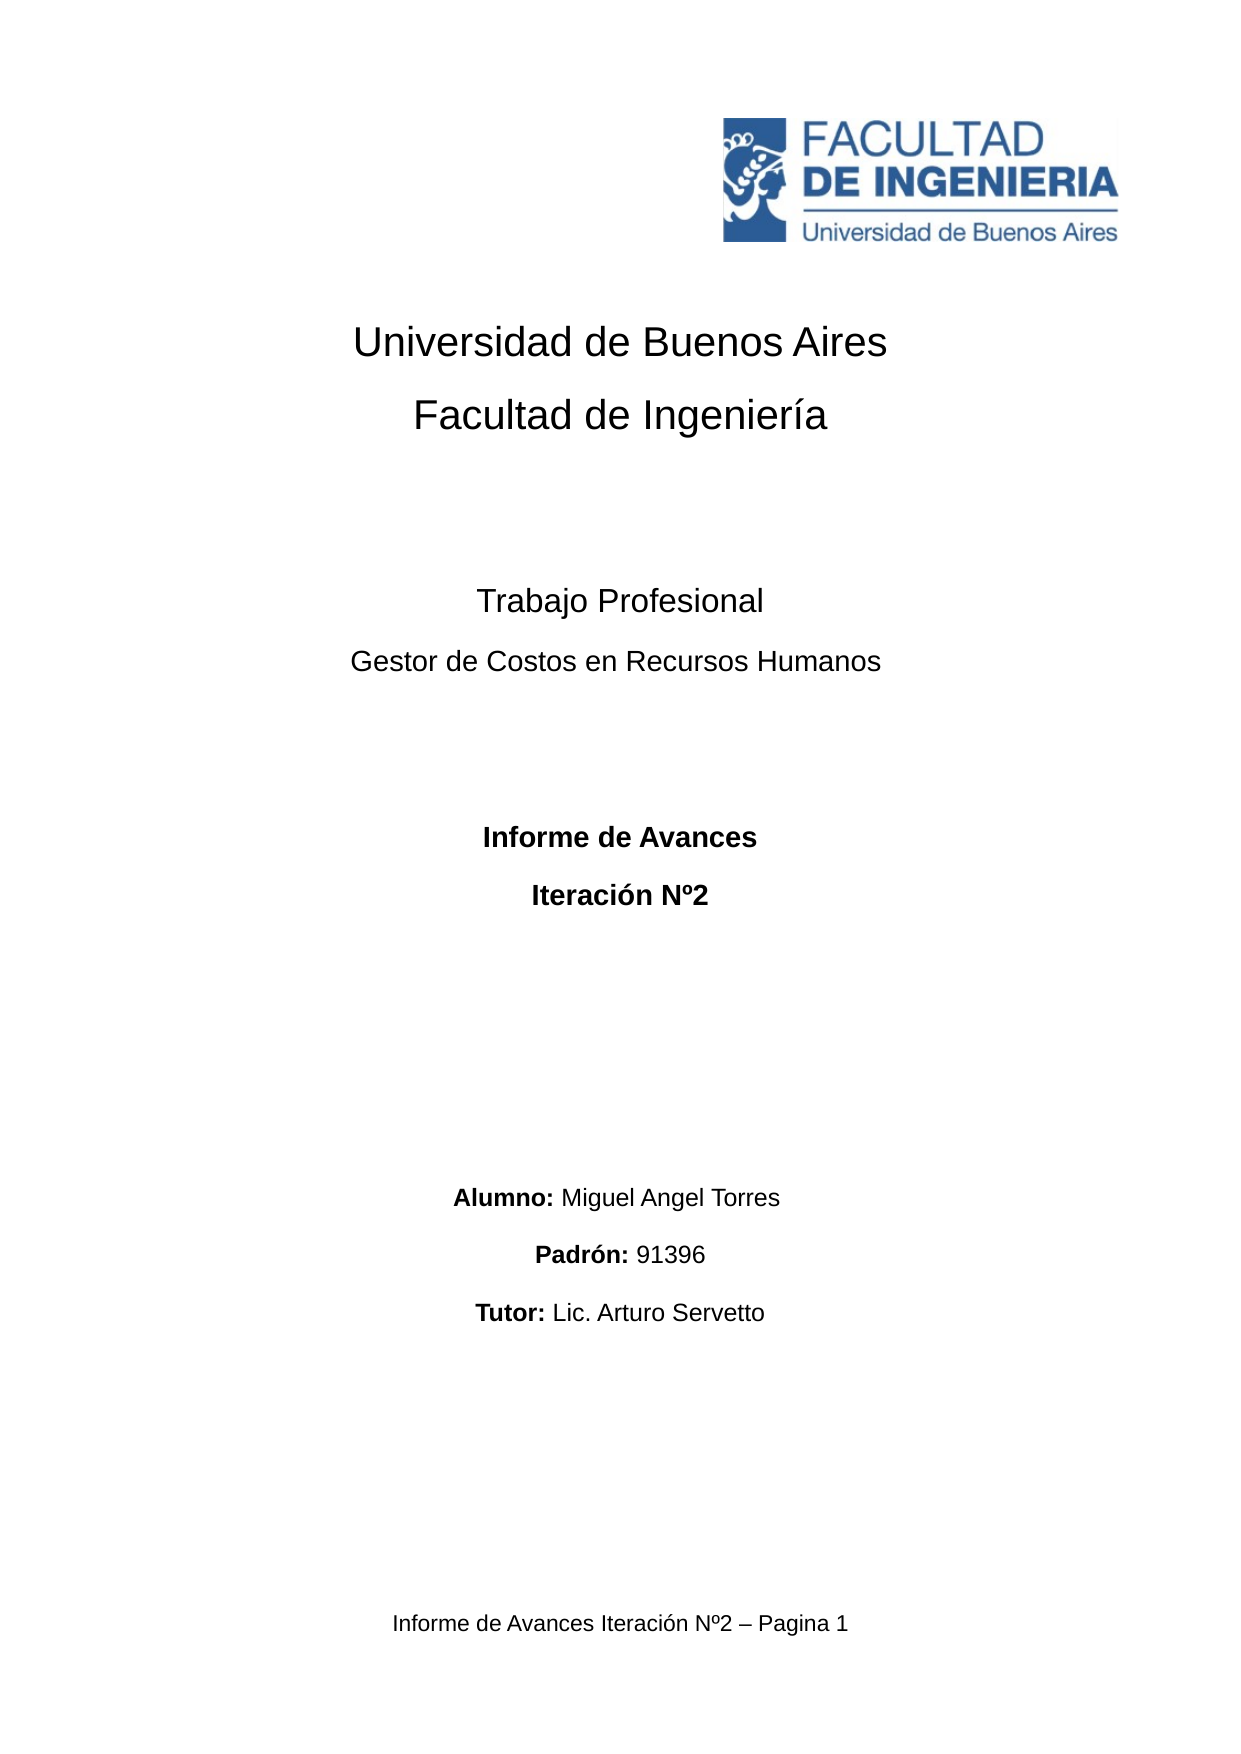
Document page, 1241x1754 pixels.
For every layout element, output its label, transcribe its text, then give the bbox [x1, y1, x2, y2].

title Trabajo Profesional [118, 581, 1122, 619]
title Facultad de Ingeniería [118, 391, 1122, 438]
text Padrón: 91396 [118, 1241, 1122, 1269]
subtitle Iteración Nº2 [118, 878, 1122, 912]
picture [722, 118, 1119, 242]
title Gestor de Costos en Recursos Humanos [118, 644, 1122, 678]
text Alumno: Miguel Angel Torres [118, 1183, 1122, 1212]
title Universidad de Buenos Aires [118, 318, 1122, 366]
text Tutor: Lic. Arturo Servetto [118, 1298, 1122, 1327]
subtitle Informe de Avances [118, 820, 1122, 853]
